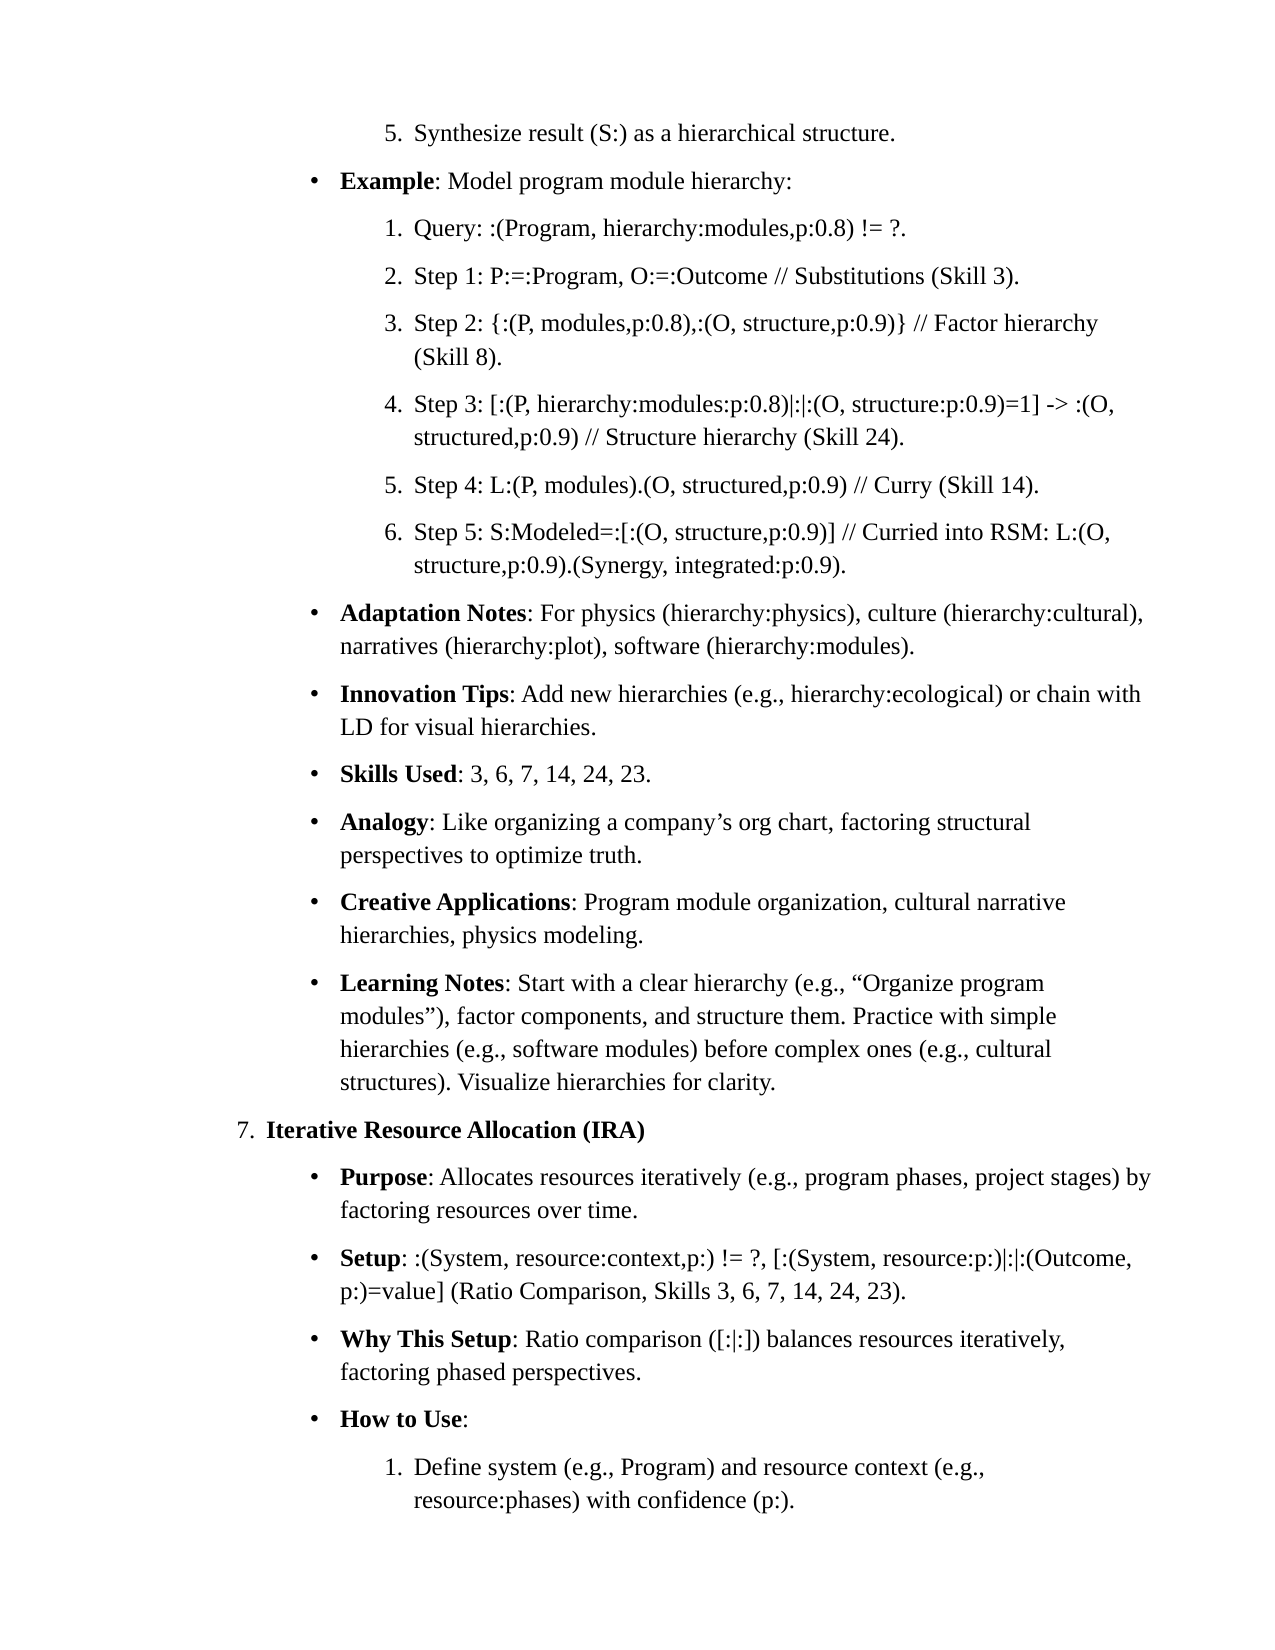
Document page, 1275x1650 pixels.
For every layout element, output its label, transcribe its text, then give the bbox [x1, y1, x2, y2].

list Step 1: P:=:Program, O:=:Outcome // Substitutions (Skill 3). [384, 261, 1157, 290]
list Analogy: Like organizing a company’s org chart, factoring structural perspectives to optimize truth. [310, 807, 1157, 869]
list Skills Used: 3, 6, 7, 14, 24, 23. [310, 759, 1157, 788]
list Step 2: {:(P, modules,p:0.8),:(O, structure,p:0.9)} // Factor hierarchy (Skill 8). [384, 308, 1157, 370]
list Example: Model program module hierarchy: [310, 166, 1157, 194]
list Step 5: S:Modeled=:[:(O, structure,p:0.9)] // Curried into RSM: L:(O, structure,p:0.9).(Synergy, integrated:p:0.9). [384, 517, 1157, 579]
list Define system (e.g., Program) and resource context (e.g., resource:phases) with confidence (p:). [384, 1452, 1157, 1514]
list Step 3: [:(P, hierarchy:modules:p:0.8)|:|:(O, structure:p:0.9)=1] -> :(O, structured,p:0.9) // Structure hierarchy (Skill 24). [384, 389, 1157, 451]
list Learning Notes: Start with a clear hierarchy (e.g., “Organize program modules”), factor components, and structure them. Practice with simple hierarchies (e.g., software modules) before complex ones (e.g., cultural structures). Visualize hierarchies for clarity. [310, 968, 1157, 1096]
list Synthesize result (S:) as a hierarchical structure. [384, 118, 1157, 147]
list Step 4: L:(P, modules).(O, structured,p:0.9) // Curry (Skill 14). [384, 470, 1157, 498]
list Innovation Tips: Add new hierarchies (e.g., hierarchy:ecological) or chain with LD for visual hierarchies. [310, 679, 1157, 740]
list Setup: :(System, resource:context,p:) != ?, [:(System, resource:p:)|:|:(Outcome, p:)=value] (Ratio Comparison, Skills 3, 6, 7, 14, 24, 23). [310, 1243, 1157, 1305]
list Iterative Resource Allocation (IRA) [236, 1115, 1157, 1143]
list Query: :(Program, hierarchy:modules,p:0.8) != ?. [384, 213, 1157, 242]
list Why This Setup: Ratio comparison ([:|:]) balances resources iteratively, factoring phased perspectives. [310, 1324, 1157, 1385]
list Creative Applications: Program module organization, cultural narrative hierarchies, physics modeling. [310, 887, 1157, 949]
list How to Use: [310, 1404, 1157, 1433]
list Purpose: Allocates resources iteratively (e.g., program phases, project stages) by factoring resources over time. [310, 1162, 1157, 1224]
list Adaptation Notes: For physics (hierarchy:physics), culture (hierarchy:cultural), narratives (hierarchy:plot), software (hierarchy:modules). [310, 598, 1157, 660]
